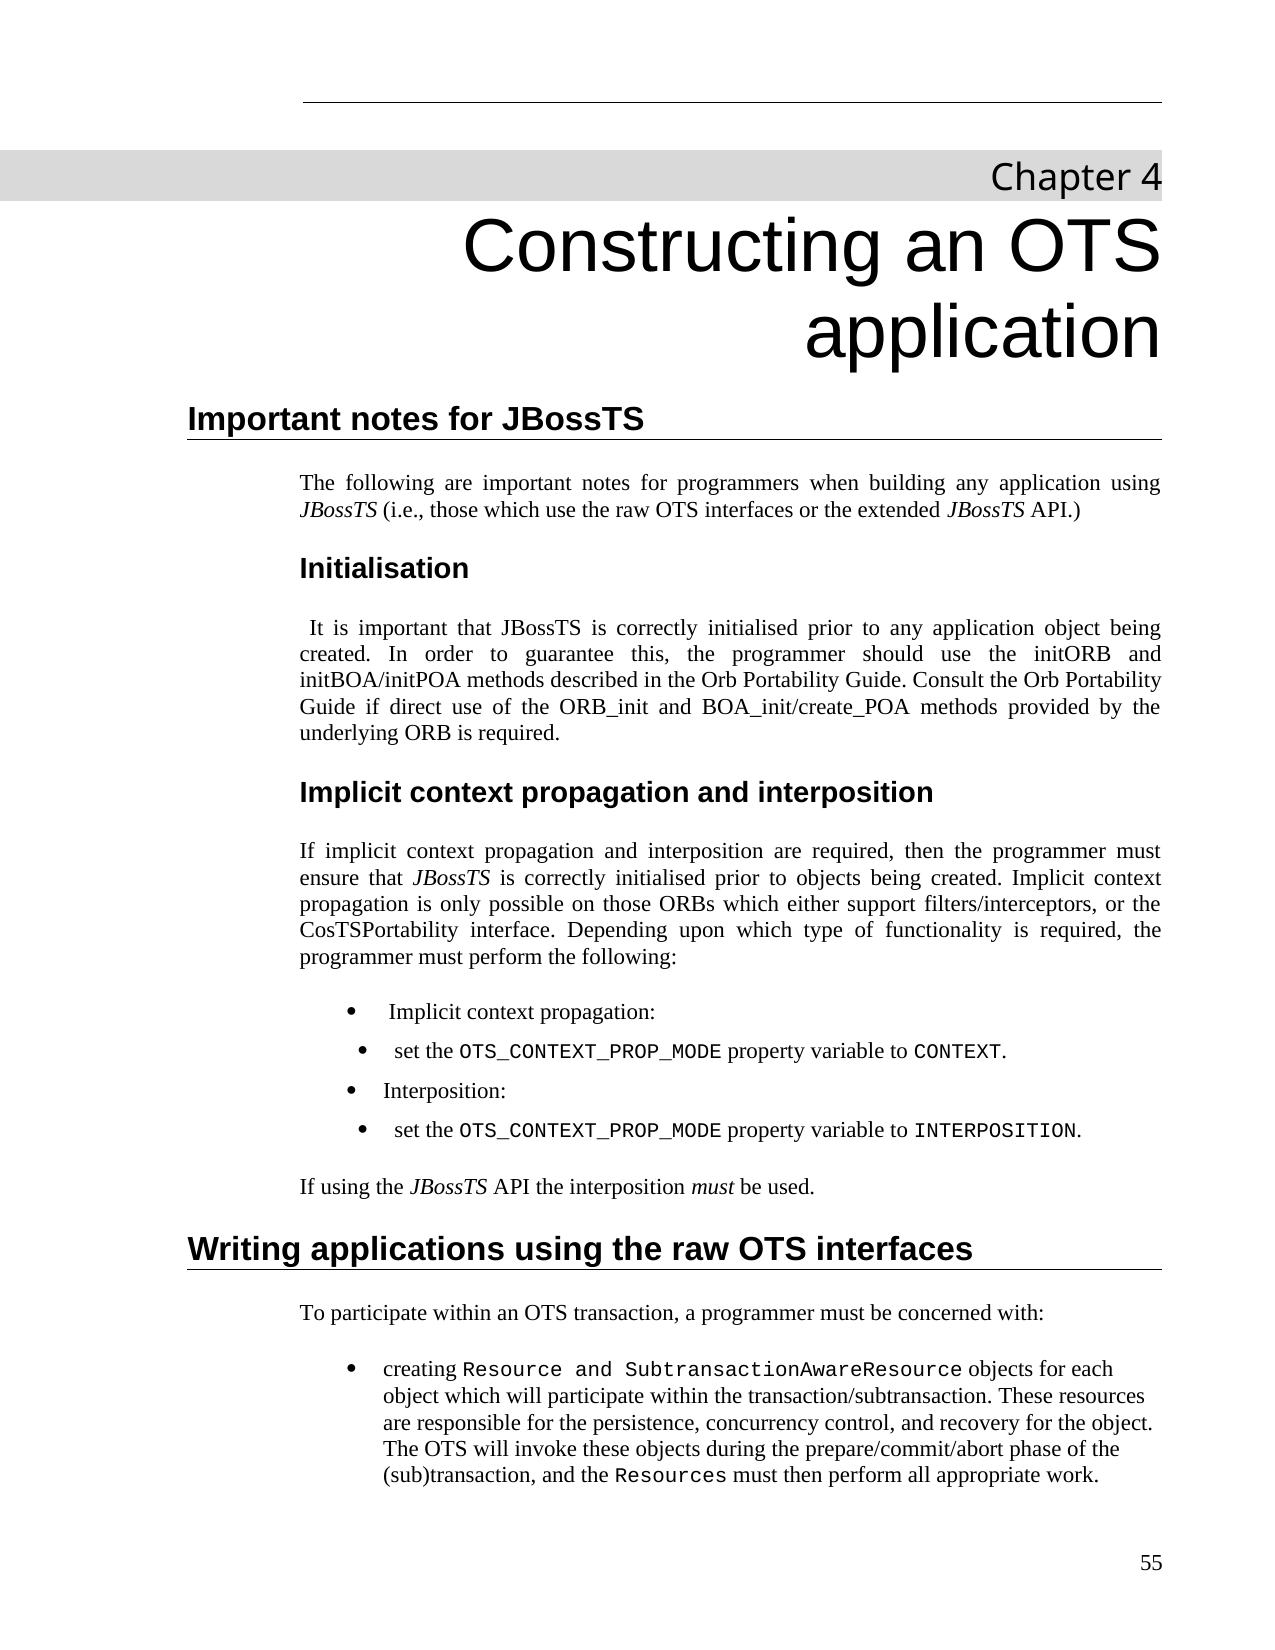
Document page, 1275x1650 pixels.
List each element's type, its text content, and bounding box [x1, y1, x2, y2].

text To participate within an OTS transaction, a programmer must be concerned with: [299, 1299, 1162, 1326]
subtitle Writing applications using the raw OTS interfaces [187, 1228, 1162, 1269]
list creating Resource and SubtransactionAwareResource objects for each object which will participate within the transaction/subtransaction. These resources are responsible for the persistence, concurrency control, and recovery for the object. The OTS will invoke these objects during the prepare/commit/abort phase of the (sub)transaction, and the Resources must then perform all appropriate work. [347, 1355, 1162, 1489]
subtitle Important notes for JBossTS [187, 398, 1162, 439]
text It is important that JBossTS is correctly initialised prior to any application object being created. In order to guarantee this, the programmer should use the initORB and initBOA/initPOA methods described in the Orb Portability Guide. Consult the Orb Portability Guide if direct use of the ORB_init and BOA_init/create_POA methods provided by the underlying ORB is required. [299, 614, 1162, 746]
text The following are important notes for programmers when building any application using JBossTS (i.e., those which use the raw OTS interfaces or the extended JBossTS API.) [299, 469, 1162, 522]
text If implicit context propagation and interposition are required, then the programmer must ensure that JBossTS is correctly initialised prior to objects being created. Implicit context propagation is only possible on those ORBs which either support filters/interceptors, or the CosTSPortability interface. Depending upon which type of functionality is required, the programmer must perform the following: [299, 837, 1162, 969]
list Implicit context propagation: [347, 998, 1162, 1025]
list Interposition: [347, 1077, 1162, 1104]
list set the OTS_CONTEXT_PROP_MODE property variable to CONTEXT. [359, 1037, 1162, 1065]
list set the OTS_CONTEXT_PROP_MODE property variable to INTERPOSITION. [359, 1116, 1162, 1144]
subtitle Implicit context propagation and interposition [187, 775, 1162, 808]
title Constructing an OTS application [302, 201, 1162, 373]
text If using the JBossTS API the interposition must be used. [299, 1173, 1162, 1199]
subtitle Initialisation [187, 551, 1162, 585]
